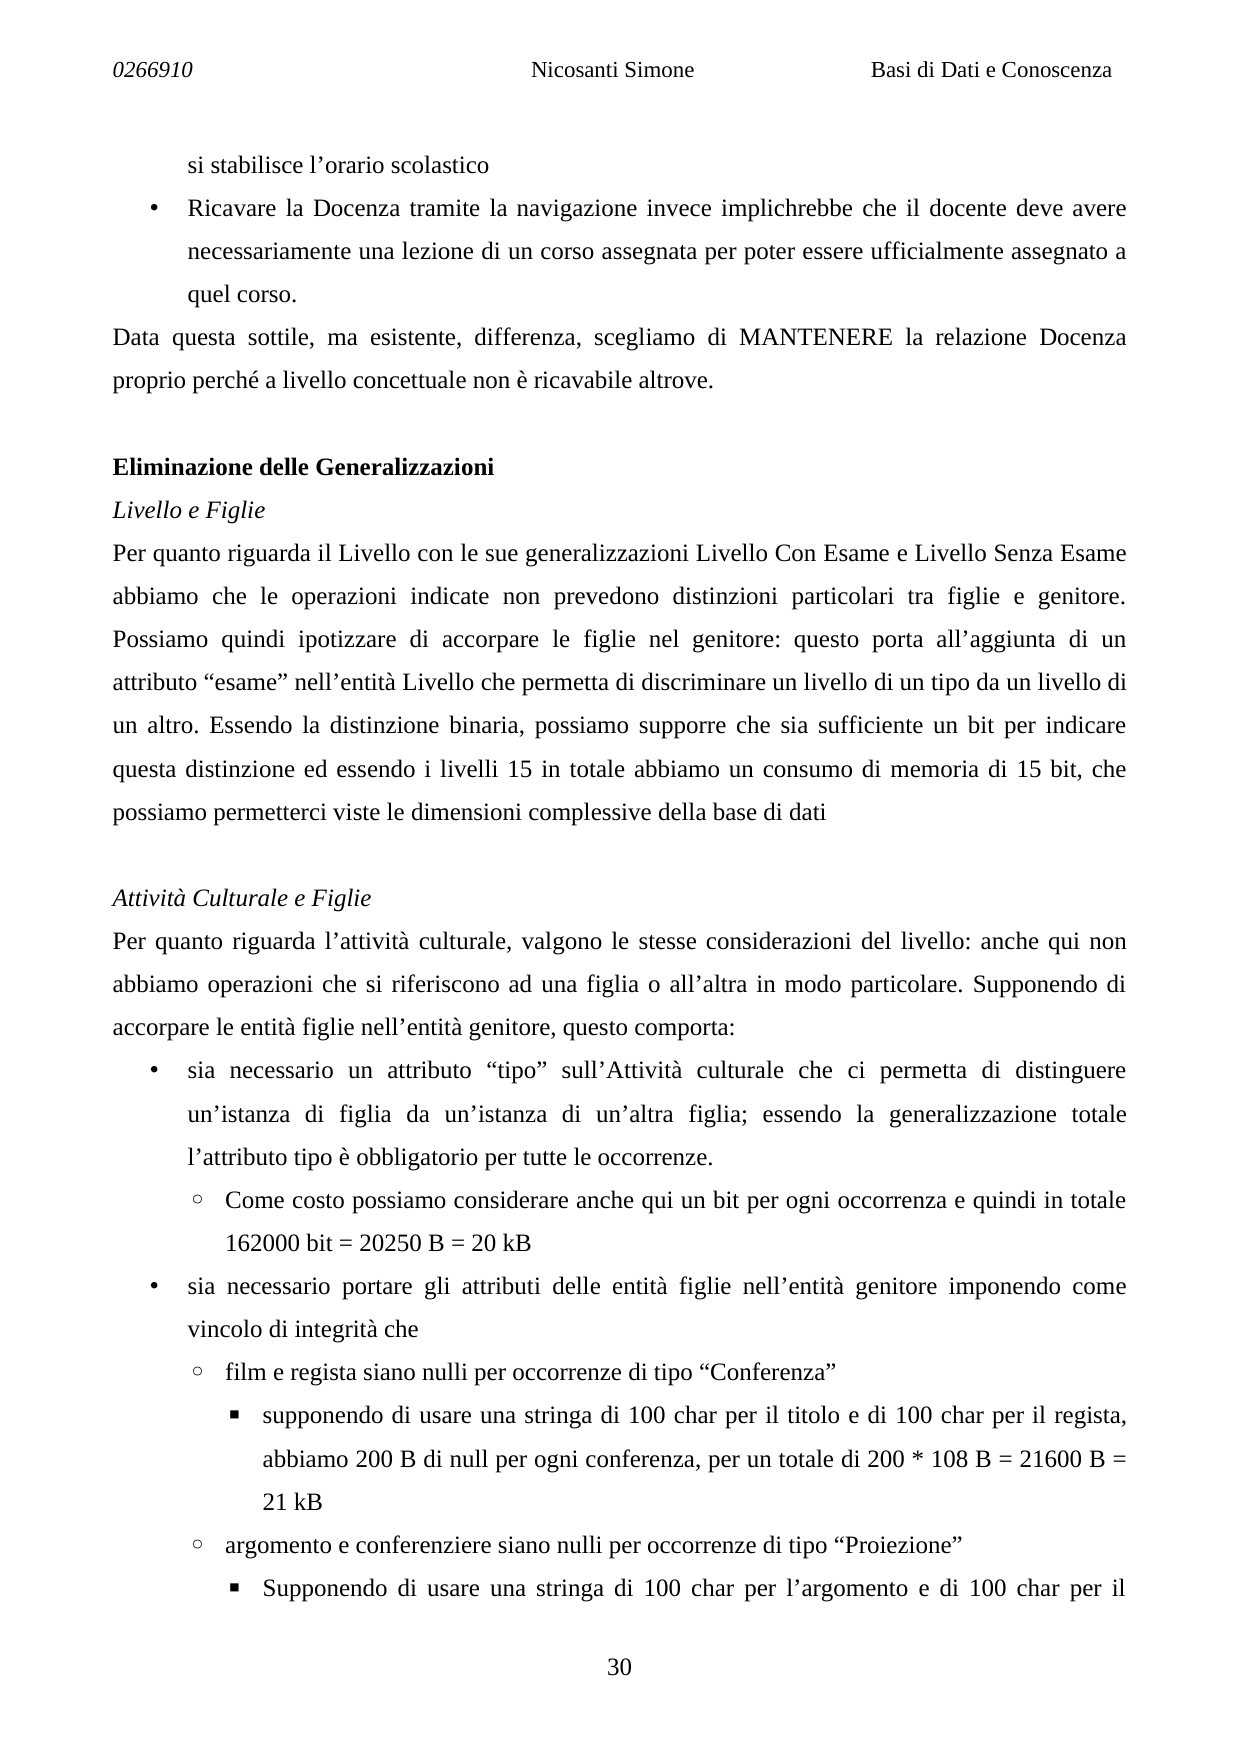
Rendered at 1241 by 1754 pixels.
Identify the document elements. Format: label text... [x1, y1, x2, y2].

text Data questa sottile, ma esistente, differenza, scegliamo di MANTENERE la relazione Docenza proprio perché a livello concettuale non è ricavabile altrove. [112, 322, 1128, 394]
text Per quanto riguarda l’attività culturale, valgono le stesse considerazioni del livello: anche qui non abbiamo operazioni che si riferiscono ad una figlia o all’altra in modo particolare. Supponendo di accorpare le entità figlie nell’entità genitore, questo comporta: [112, 926, 1128, 1041]
list Come costo possiamo considerare anche qui un bit per ogni occorrenza e quindi in totale 162000 bit = 20250 B = 20 kB [187, 1185, 1128, 1257]
list sia necessario un attributo “tipo” sull’Attività culturale che ci permetta di distinguere un’istanza di figlia da un’istanza di un’altra figlia; essendo la generalizzazione totale l’attributo tipo è obbligatorio per tutte le occorrenze. [150, 1056, 1128, 1171]
list argomento e conferenziere siano nulli per occorrenze di tipo “Proiezione” [187, 1530, 1128, 1559]
text Per quanto riguarda il Livello con le sue generalizzazioni Livello Con Esame e Livello Senza Esame abbiamo che le operazioni indicate non prevedono distinzioni particolari tra figlie e genitore. Possiamo quindi ipotizzare di accorpare le figlie nel genitore: questo porta all’aggiunta di un attributo “esame” nell’entità Livello che permetta di discriminare un livello di un tipo da un livello di un altro. Essendo la distinzione binaria, possiamo supporre che sia sufficiente un bit per indicare questa distinzione ed essendo i livelli 15 in totale abbiamo un consumo di memoria di 15 bit, che possiamo permetterci viste le dimensioni complessive della base di dati [112, 538, 1128, 826]
list Ricavare la Docenza tramite la navigazione invece implichrebbe che il docente deve avere necessariamente una lezione di un corso assegnata per poter essere ufficialmente assegnato a quel corso. [150, 193, 1128, 308]
text Livello e Figlie [112, 495, 1128, 524]
list Supponendo di usare una stringa di 100 char per l’argomento e di 100 char per il [225, 1573, 1128, 1602]
text Eliminazione delle Generalizzazioni [112, 452, 1128, 481]
list sia necessario portare gli attributi delle entità figlie nell’entità genitore imponendo come vincolo di integrità che [150, 1271, 1128, 1343]
text Attività Culturale e Figlie [112, 883, 1128, 912]
list supponendo di usare una stringa di 100 char per il titolo e di 100 char per il regista, abbiamo 200 B di null per ogni conferenza, per un totale di 200 * 108 B = 21600 B = 21 kB [225, 1401, 1128, 1516]
list si stabilisce l’orario scolastico [150, 150, 1128, 179]
list film e regista siano nulli per occorrenze di tipo “Conferenza” [187, 1357, 1128, 1386]
